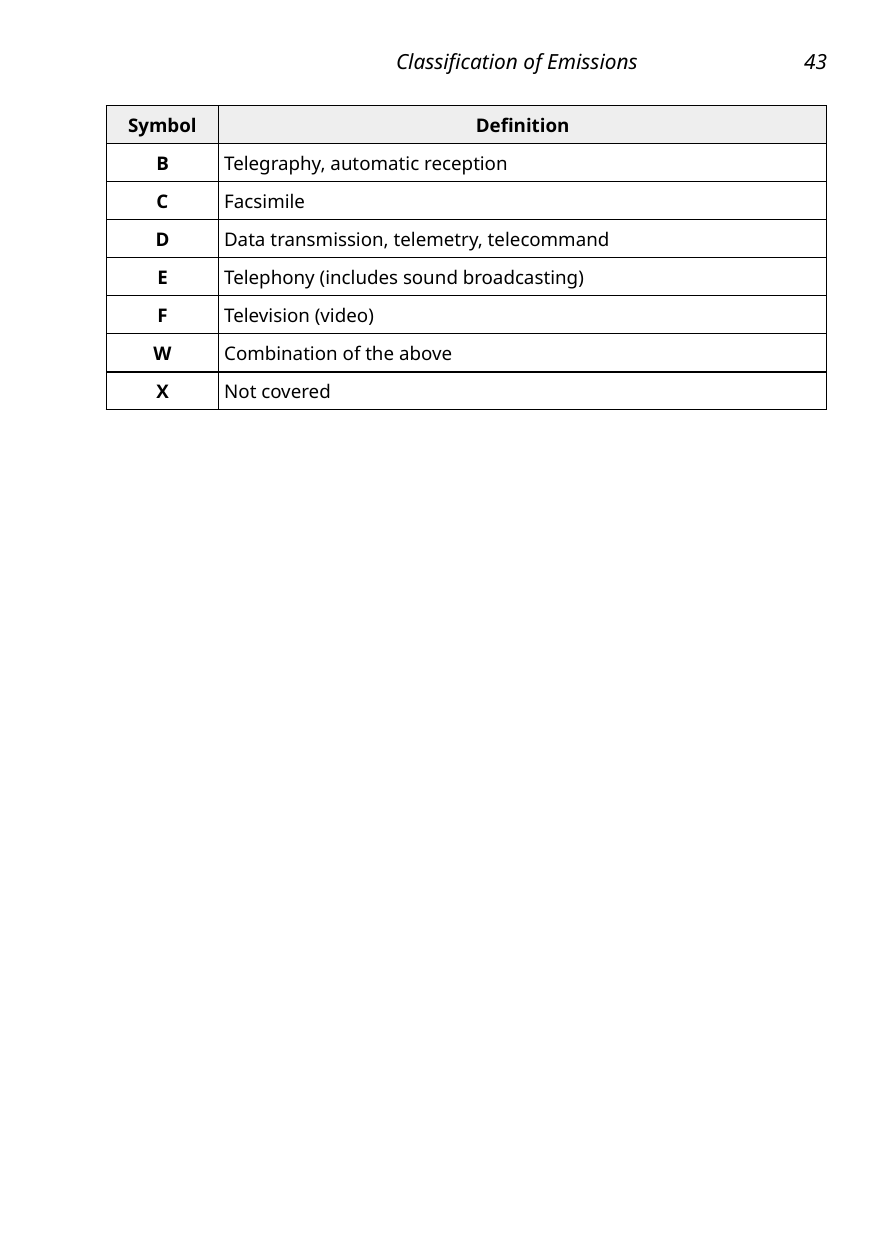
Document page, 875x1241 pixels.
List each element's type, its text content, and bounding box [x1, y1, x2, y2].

table_cell Not covered [219, 373, 826, 409]
table_cell Data transmission, telemetry, telecommand [219, 220, 826, 257]
table_cell E [107, 258, 218, 295]
table_header Definition [219, 106, 826, 143]
table_cell X [107, 373, 218, 409]
table_cell D [107, 220, 218, 257]
table_cell Television (video) [219, 296, 826, 333]
table_cell W [107, 334, 218, 371]
table_cell C [107, 182, 218, 219]
table_header Symbol [107, 106, 218, 143]
table_cell F [107, 296, 218, 333]
table_cell Telegraphy, automatic reception [219, 144, 826, 181]
table_cell Facsimile [219, 182, 826, 219]
table_cell Telephony (includes sound broadcasting) [219, 258, 826, 295]
table_cell B [107, 144, 218, 181]
table_cell Combination of the above [219, 334, 826, 371]
